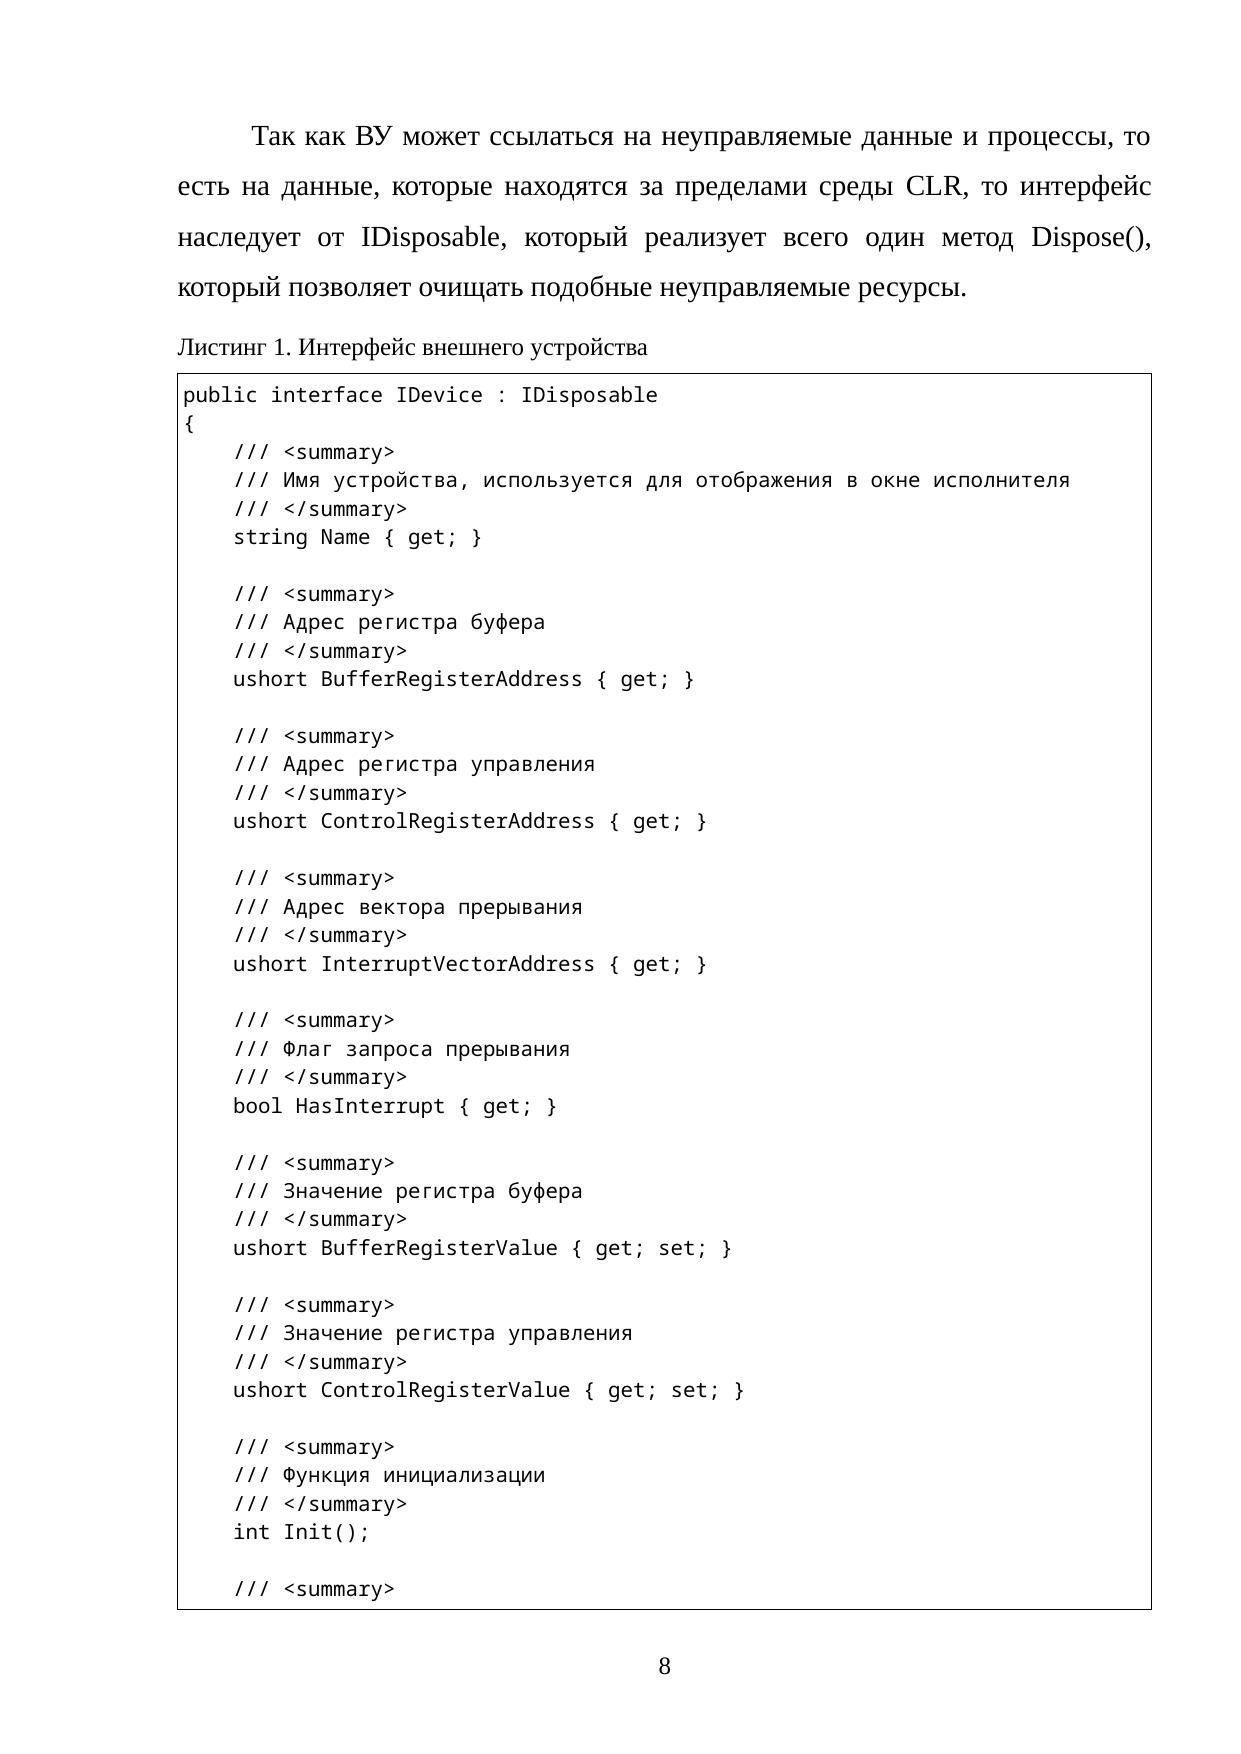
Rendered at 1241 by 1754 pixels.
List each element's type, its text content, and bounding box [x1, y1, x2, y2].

table_header public interface IDevice : IDisposable { /// <summary> /// Имя устройства, используется для отображения в окне исполнителя /// </summary> string Name { get; } /// <summary> /// Адрес регистра буфера /// </summary> ushort BufferRegisterAddress { get; } /// <summary> /// Адрес регистра управления /// </summary> ushort ControlRegisterAddress { get; } /// <summary> /// Адрес вектора прерывания /// </summary> ushort InterruptVectorAddress { get; } /// <summary> /// Флаг запроса прерывания /// </summary> bool HasInterrupt { get; } /// <summary> /// Значение регистра буфера /// </summary> ushort BufferRegisterValue { get; set; } /// <summary> /// Значение регистра управления /// </summary> ushort ControlRegisterValue { get; set; } /// <summary> /// Функция инициализации /// </summary> int Init(); /// <summary> [178, 374, 1151, 1608]
text Так как ВУ может ссылаться на неуправляемые данные и процессы, то есть на данные, которые находятся за пределами среды CLR, то интерфейс наследует от IDisposable, который реализует всего один метод Dispose(), который позволяет очищать подобные неуправляемые ресурсы. [177, 118, 1152, 303]
text Листинг 1. Интерфейс внешнего устройства [177, 332, 1152, 361]
